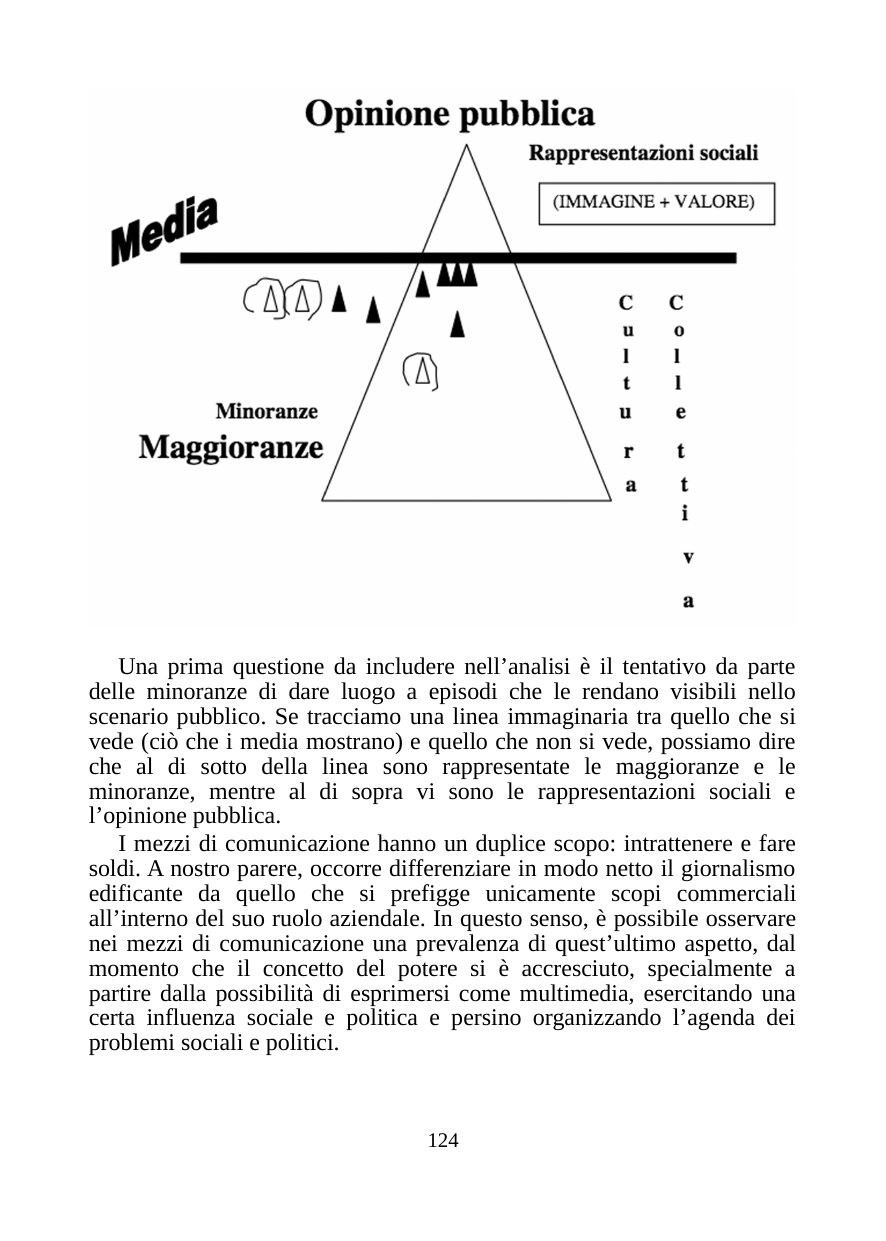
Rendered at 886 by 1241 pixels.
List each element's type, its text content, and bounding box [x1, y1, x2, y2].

picture [88, 88, 798, 628]
text I mezzi di comunicazione hanno un duplice scopo: intrattenere e fare soldi. A nostro parere, occorre differenziare in modo netto il giornalismo edificante da quello che si prefigge unicamente scopi commerciali all’interno del suo ruolo aziendale. In questo senso, è possibile osservare nei mezzi di comunicazione una prevalenza di quest’ultimo aspetto, dal momento che il concetto del potere si è accresciuto, specialmente a partire dalla possibilità di esprimersi come multimedia, esercitando una certa influenza sociale e politica e persino organizzando l’agenda dei problemi sociali e politici. [88, 829, 797, 1056]
text Una prima questione da includere nell’analisi è il tentativo da parte delle minoranze di dare luogo a episodi che le rendano visibili nello scenario pubblico. Se tracciamo una linea immaginaria tra quello che si vede (ciò che i media mostrano) e quello che non si vede, possiamo dire che al di sotto della linea sono rappresentate le maggioranze e le minoranze, mentre al di sopra vi sono le rappresentazioni sociali e l’opinione pubblica. [88, 652, 797, 829]
